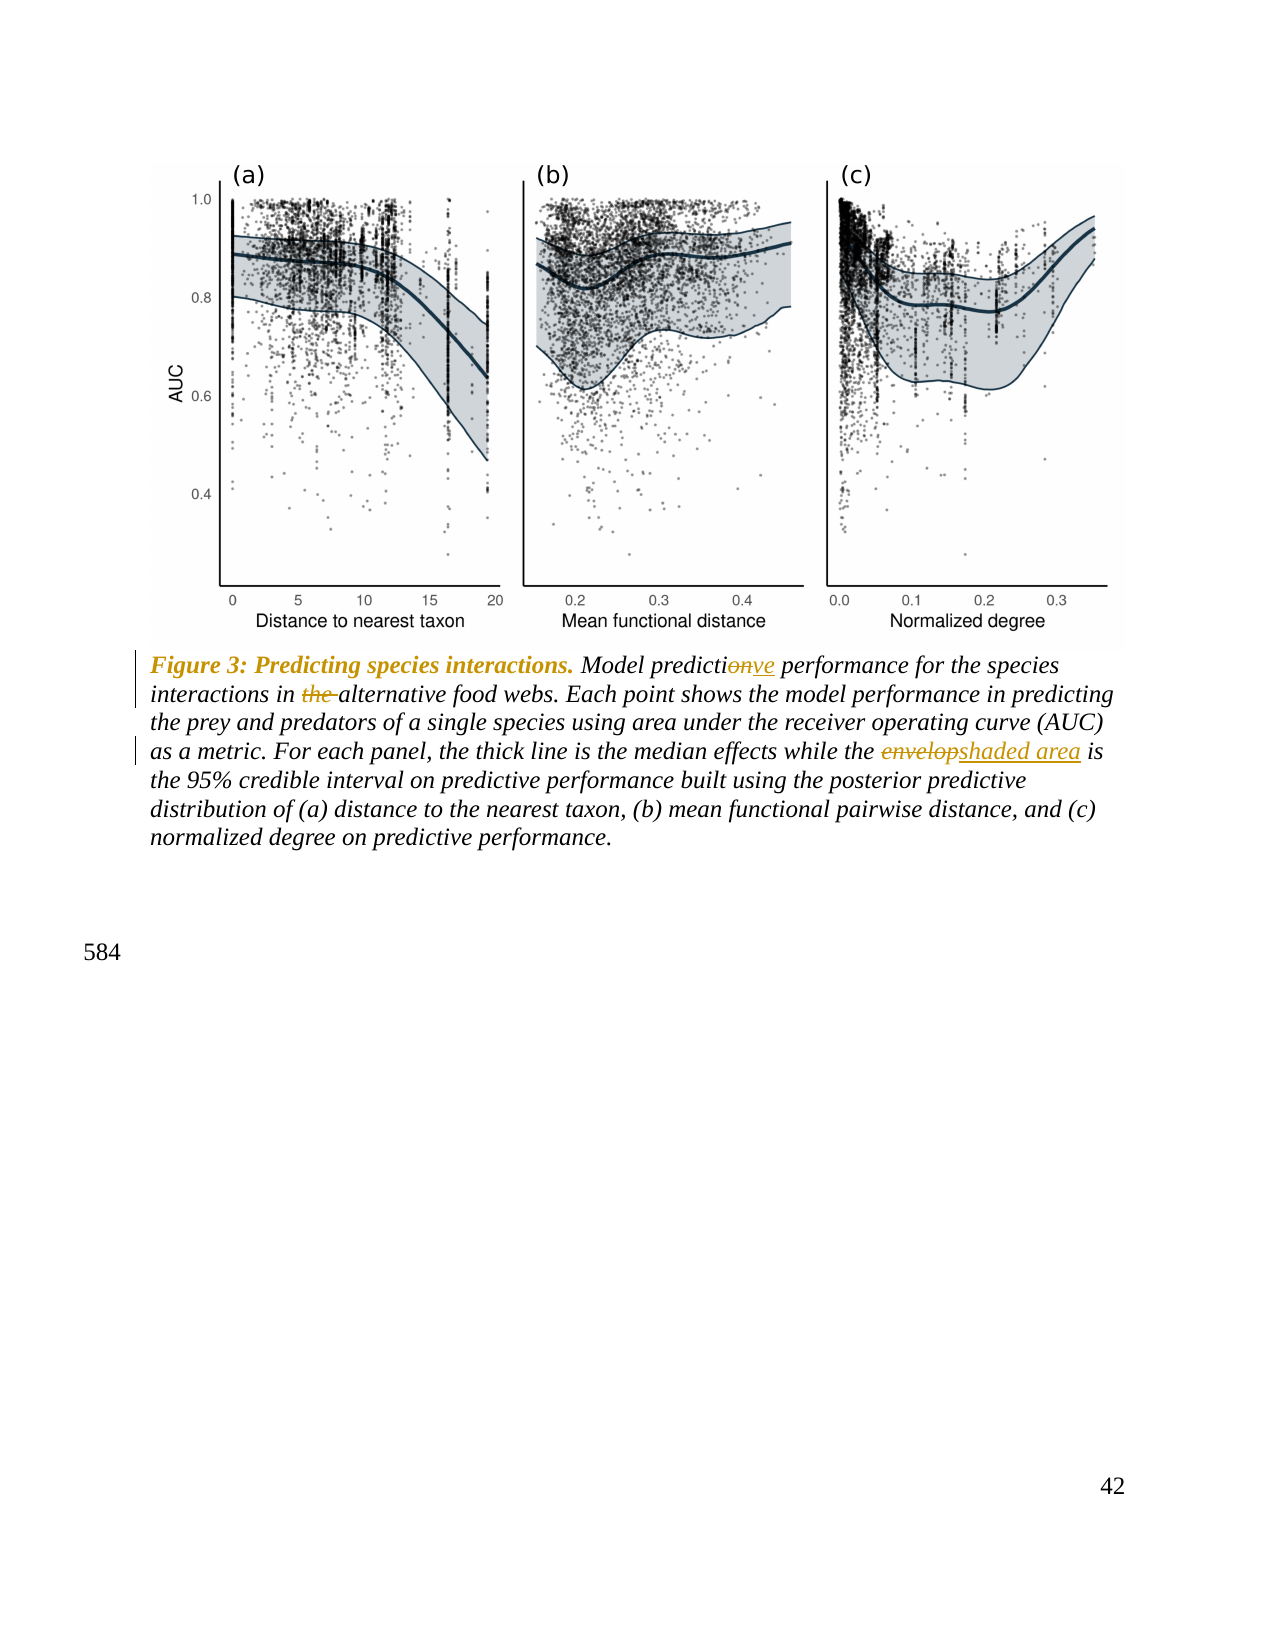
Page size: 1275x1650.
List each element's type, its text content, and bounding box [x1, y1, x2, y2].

picture [150, 162, 1125, 650]
text Figure 3: Predicting species interactions. Model predictive performance for the species interactions in alternative food webs. Each point shows the model performance in predicting the prey and predators of a single species using area under the receiver operating curve (AUC) as a metric. For each panel, the thick line is the median effects while the shaded area is the 95% credible interval on predictive performance built using the posterior predictive distribution of (a) distance to the nearest taxon, (b) mean functional pairwise distance, and (c) normalized degree on predictive performance. [150, 650, 1125, 851]
